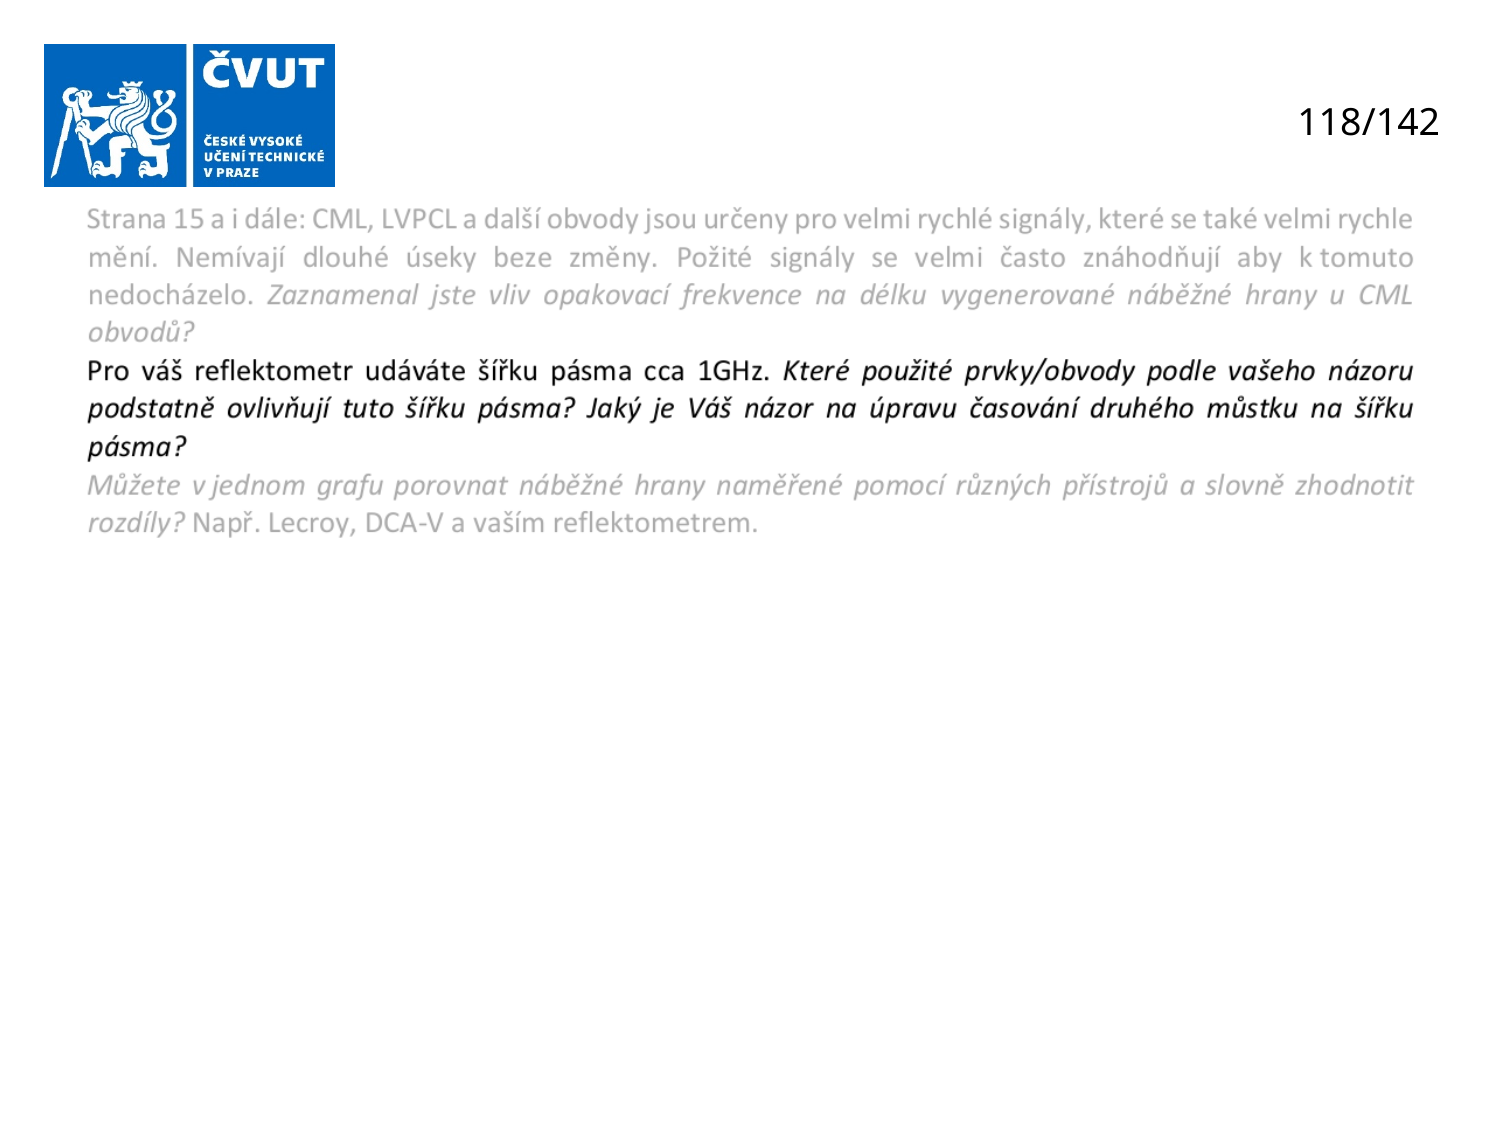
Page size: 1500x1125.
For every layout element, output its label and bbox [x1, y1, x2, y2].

text_box [15, 198, 1486, 345]
picture [75, 345, 1426, 464]
text_box [15, 464, 1486, 545]
picture [44, 44, 335, 187]
